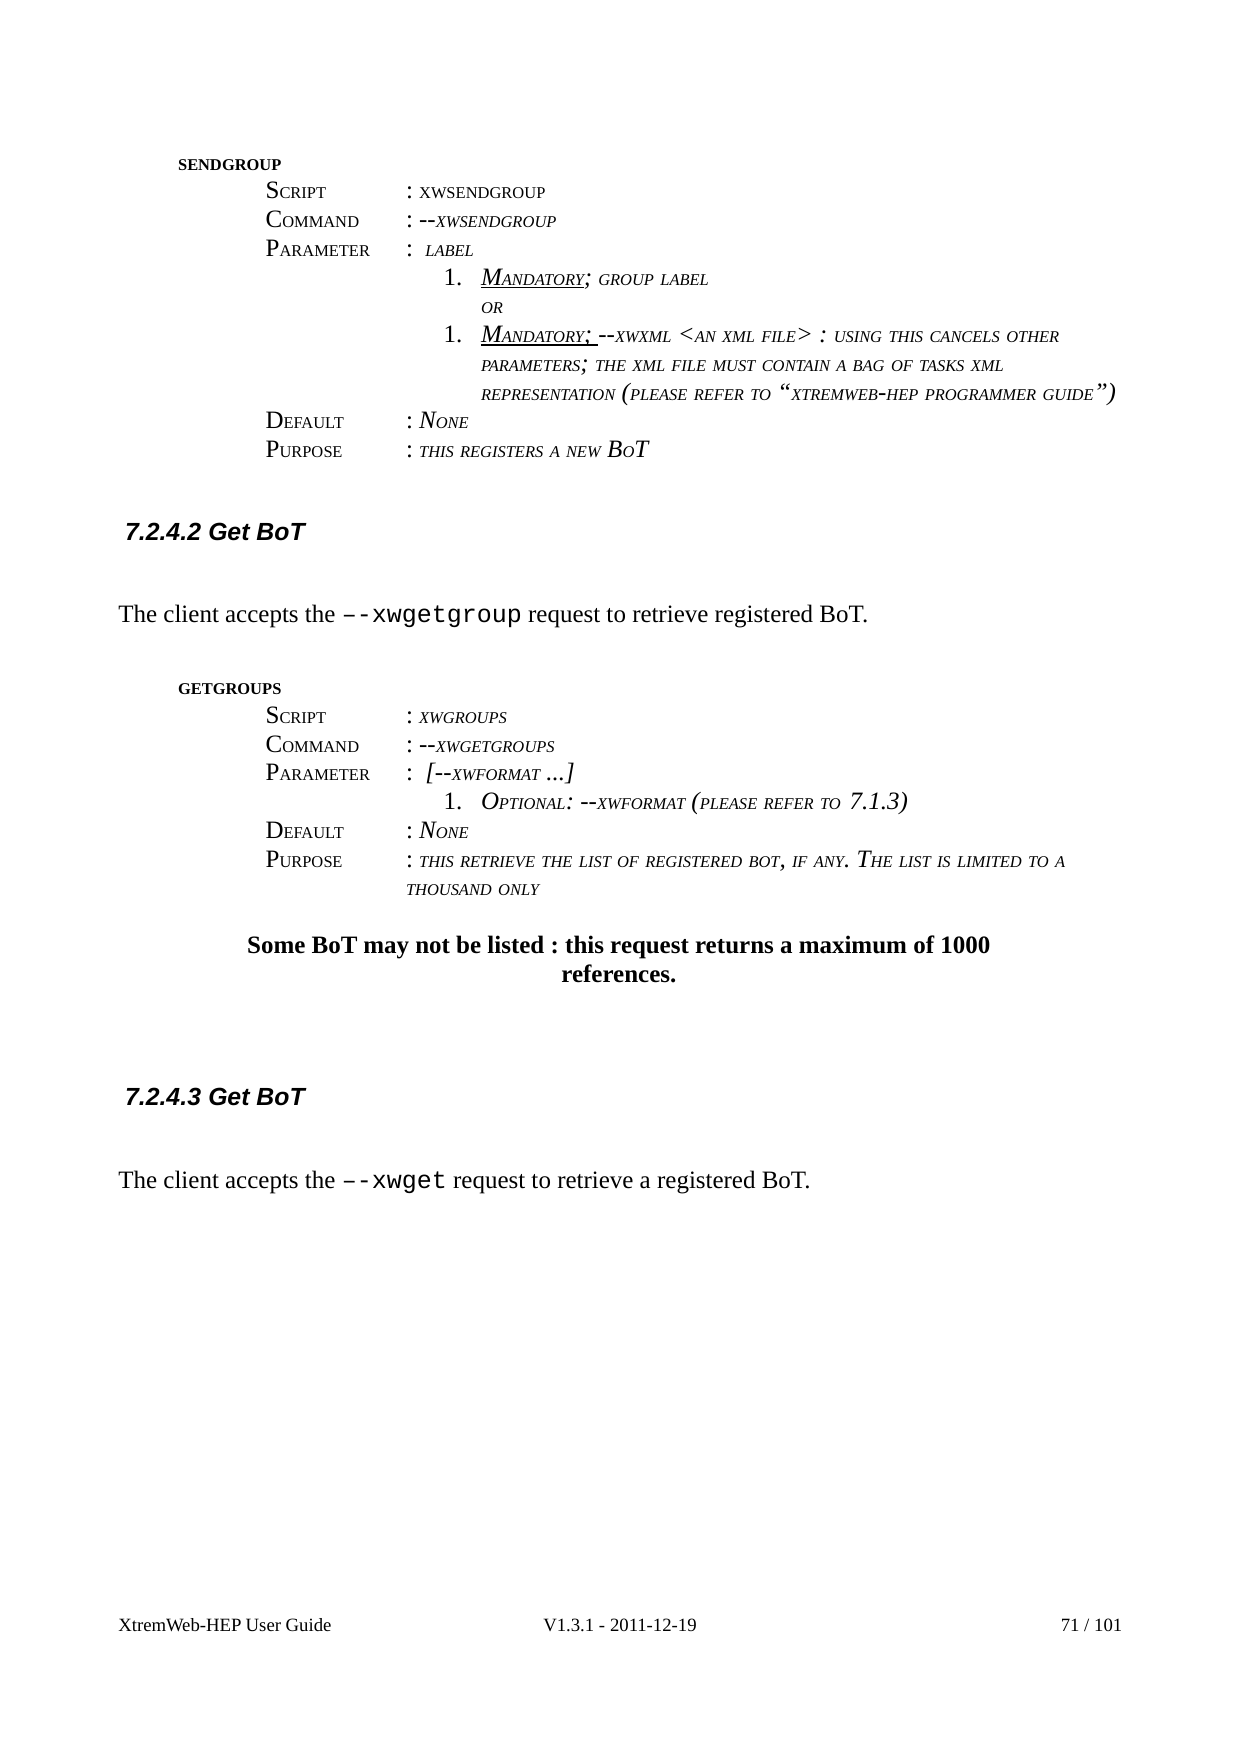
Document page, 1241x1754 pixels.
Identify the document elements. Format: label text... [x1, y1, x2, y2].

text Purpose : this retrieve the list of registered bot, if any. The list is limited to a thousand only [265, 844, 1122, 901]
text Script : xwsendgroup [265, 176, 1122, 204]
list Mandatory; group label [443, 262, 1122, 291]
text Script : xwgroups [265, 700, 1122, 729]
text getgroups [178, 671, 1122, 700]
text Parameter : label [265, 233, 1122, 262]
text Command : --xwsendgroup [265, 204, 1122, 233]
text Default : None [265, 815, 1122, 844]
text Purpose : this registers a new BoT [265, 434, 1122, 463]
text The client accepts the –-xwget request to retrieve a registered BoT. [118, 1165, 1122, 1196]
subtitle Get BoT [118, 1082, 1122, 1111]
list or [443, 291, 1122, 319]
text Default : None [265, 406, 1122, 434]
text The client accepts the –-xwgetgroup request to retrieve registered BoT. [118, 599, 1122, 630]
list Optional: --xwformat (please refer to 7.1.3) [443, 786, 1122, 815]
subtitle Get BoT [118, 517, 1122, 545]
text Some BoT may not be listed : this request returns a maximum of 1000 references. [233, 930, 1004, 987]
text sendgroup [178, 147, 1122, 176]
text Command : --xwgetgroups [265, 729, 1122, 757]
text Parameter : [--xwformat ...] [265, 757, 1122, 786]
list Mandatory; --xwxml <an xml file> : using this cancels other parameters; the xml file must contain a bag of tasks xml representation (please refer to “xtremweb-hep programmer guide”) [443, 319, 1122, 406]
